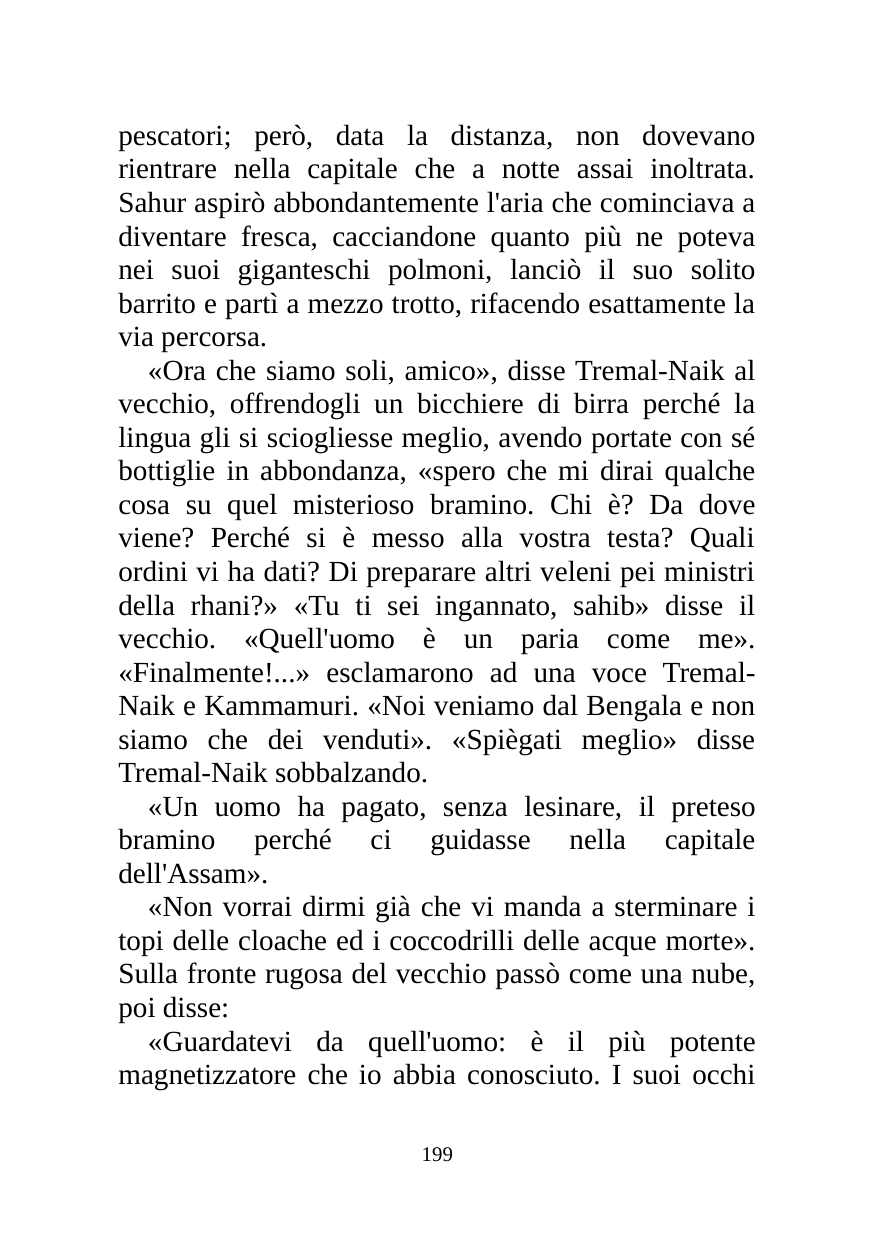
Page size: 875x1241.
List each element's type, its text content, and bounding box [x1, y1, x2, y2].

text «Un uomo ha pagato, senza lesinare, il preteso bramino perché ci guidasse nella capitale dell'Assam». [118, 789, 756, 889]
text «Guardatevi da quell'uomo: è il più potente magnetizzatore che io abbia conosciuto. I suoi occhi [118, 1024, 756, 1091]
text «Ora che siamo soli, amico», disse Tremal-Naik al vecchio, offrendogli un bicchiere di birra perché la lingua gli si sciogliesse meglio, avendo portate con sé bottiglie in abbondanza, «spero che mi dirai qualche cosa su quel misterioso bramino. Chi è? Da dove viene? Perché si è messo alla vostra testa? Quali ordini vi ha dati? Di preparare altri veleni pei ministri della rhani?» «Tu ti sei ingannato, sahib» disse il vecchio. «Quell'uomo è un paria come me». «Finalmente!...» esclamarono ad una voce Tremal-Naik e Kammamuri. «Noi veniamo dal Bengala e non siamo che dei venduti». «Spiègati meglio» disse Tremal-Naik sobbalzando. [118, 353, 756, 789]
text «Non vorrai dirmi già che vi manda a sterminare i topi delle cloache ed i coccodrilli delle acque morte». Sulla fronte rugosa del vecchio passò come una nube, poi disse: [118, 889, 756, 1024]
text pescatori; però, data la distanza, non dovevano rientrare nella capitale che a notte assai inoltrata. Sahur aspirò abbondantemente l'aria che cominciava a diventare fresca, cacciandone quanto più ne poteva nei suoi giganteschi polmoni, lanciò il suo solito barrito e partì a mezzo trotto, rifacendo esattamente la via percorsa. [118, 118, 756, 353]
